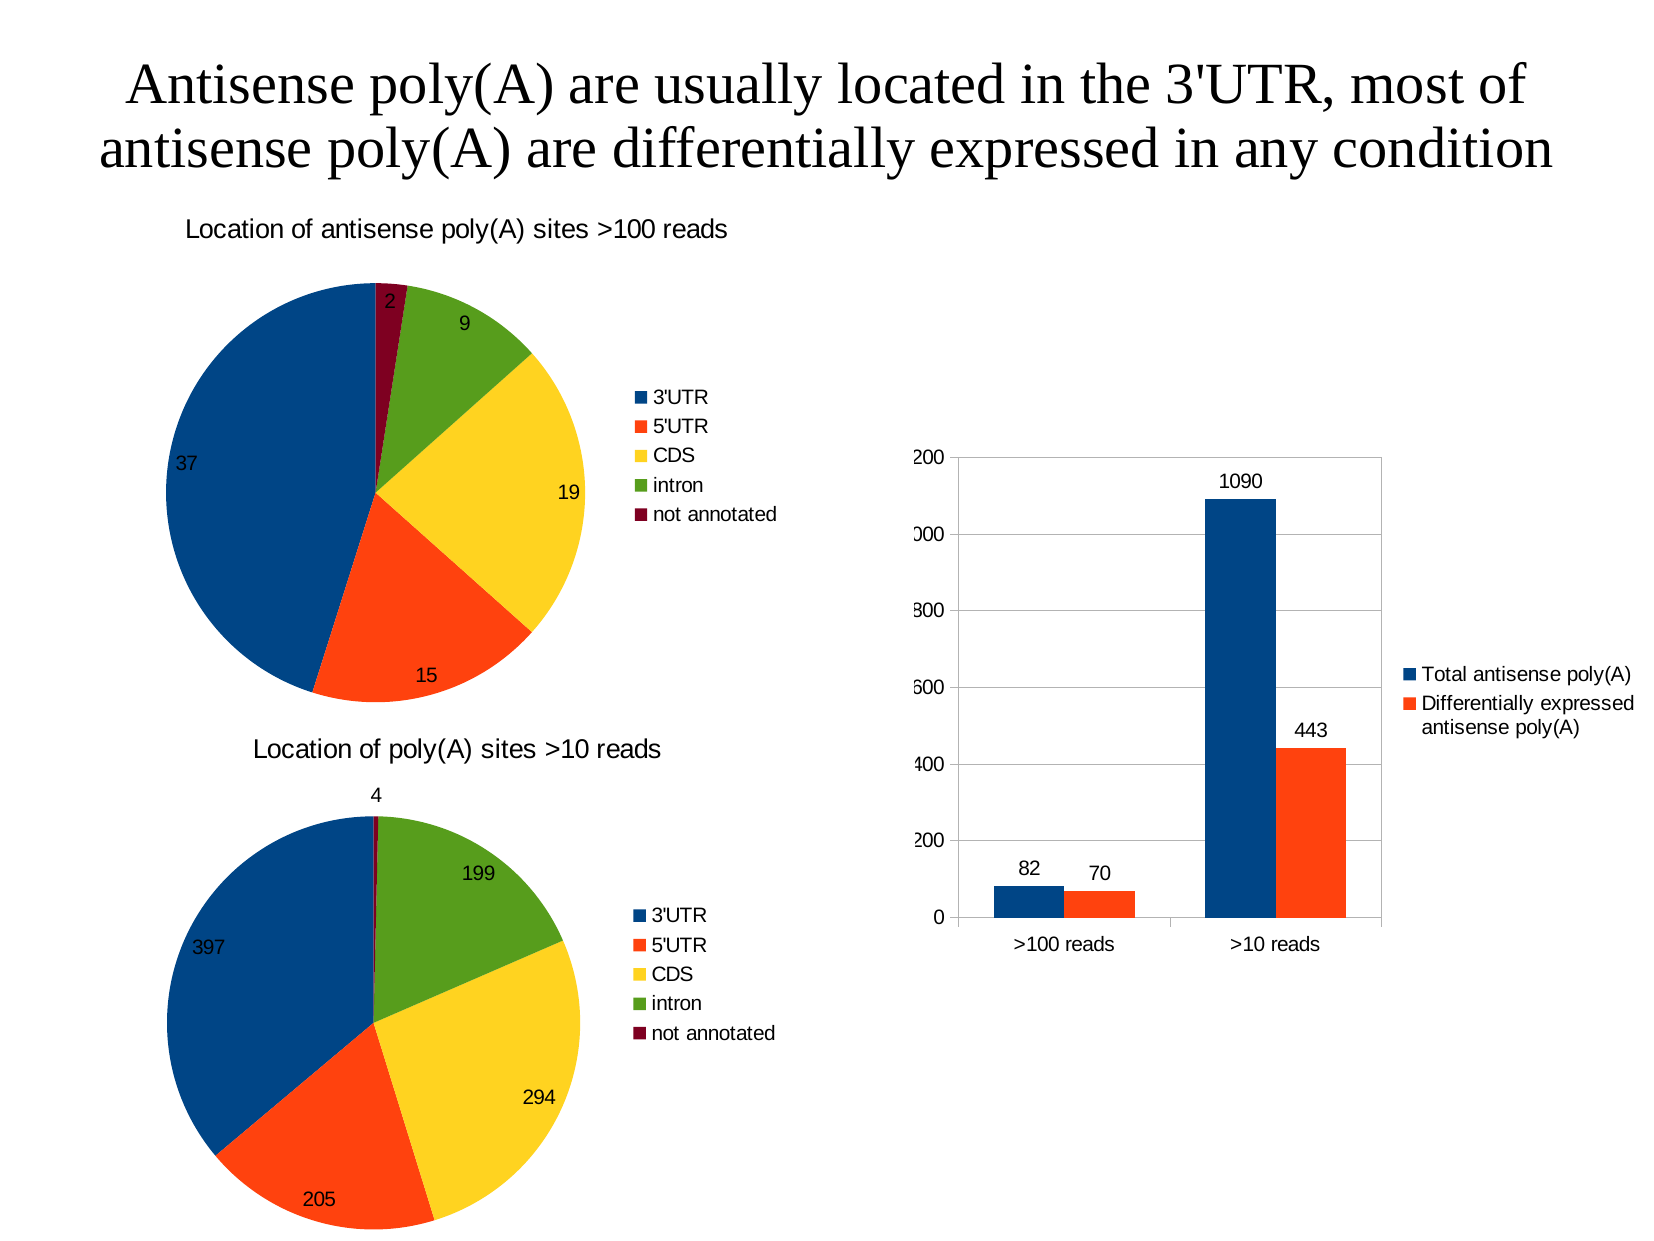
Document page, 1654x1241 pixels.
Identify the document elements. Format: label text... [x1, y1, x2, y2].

chart [0, 188, 1654, 1241]
title Antisense poly(A) are usually located in the 3'UTR, most of antisense poly(A) are differentially expressed in any condition [82, 12, 1571, 220]
